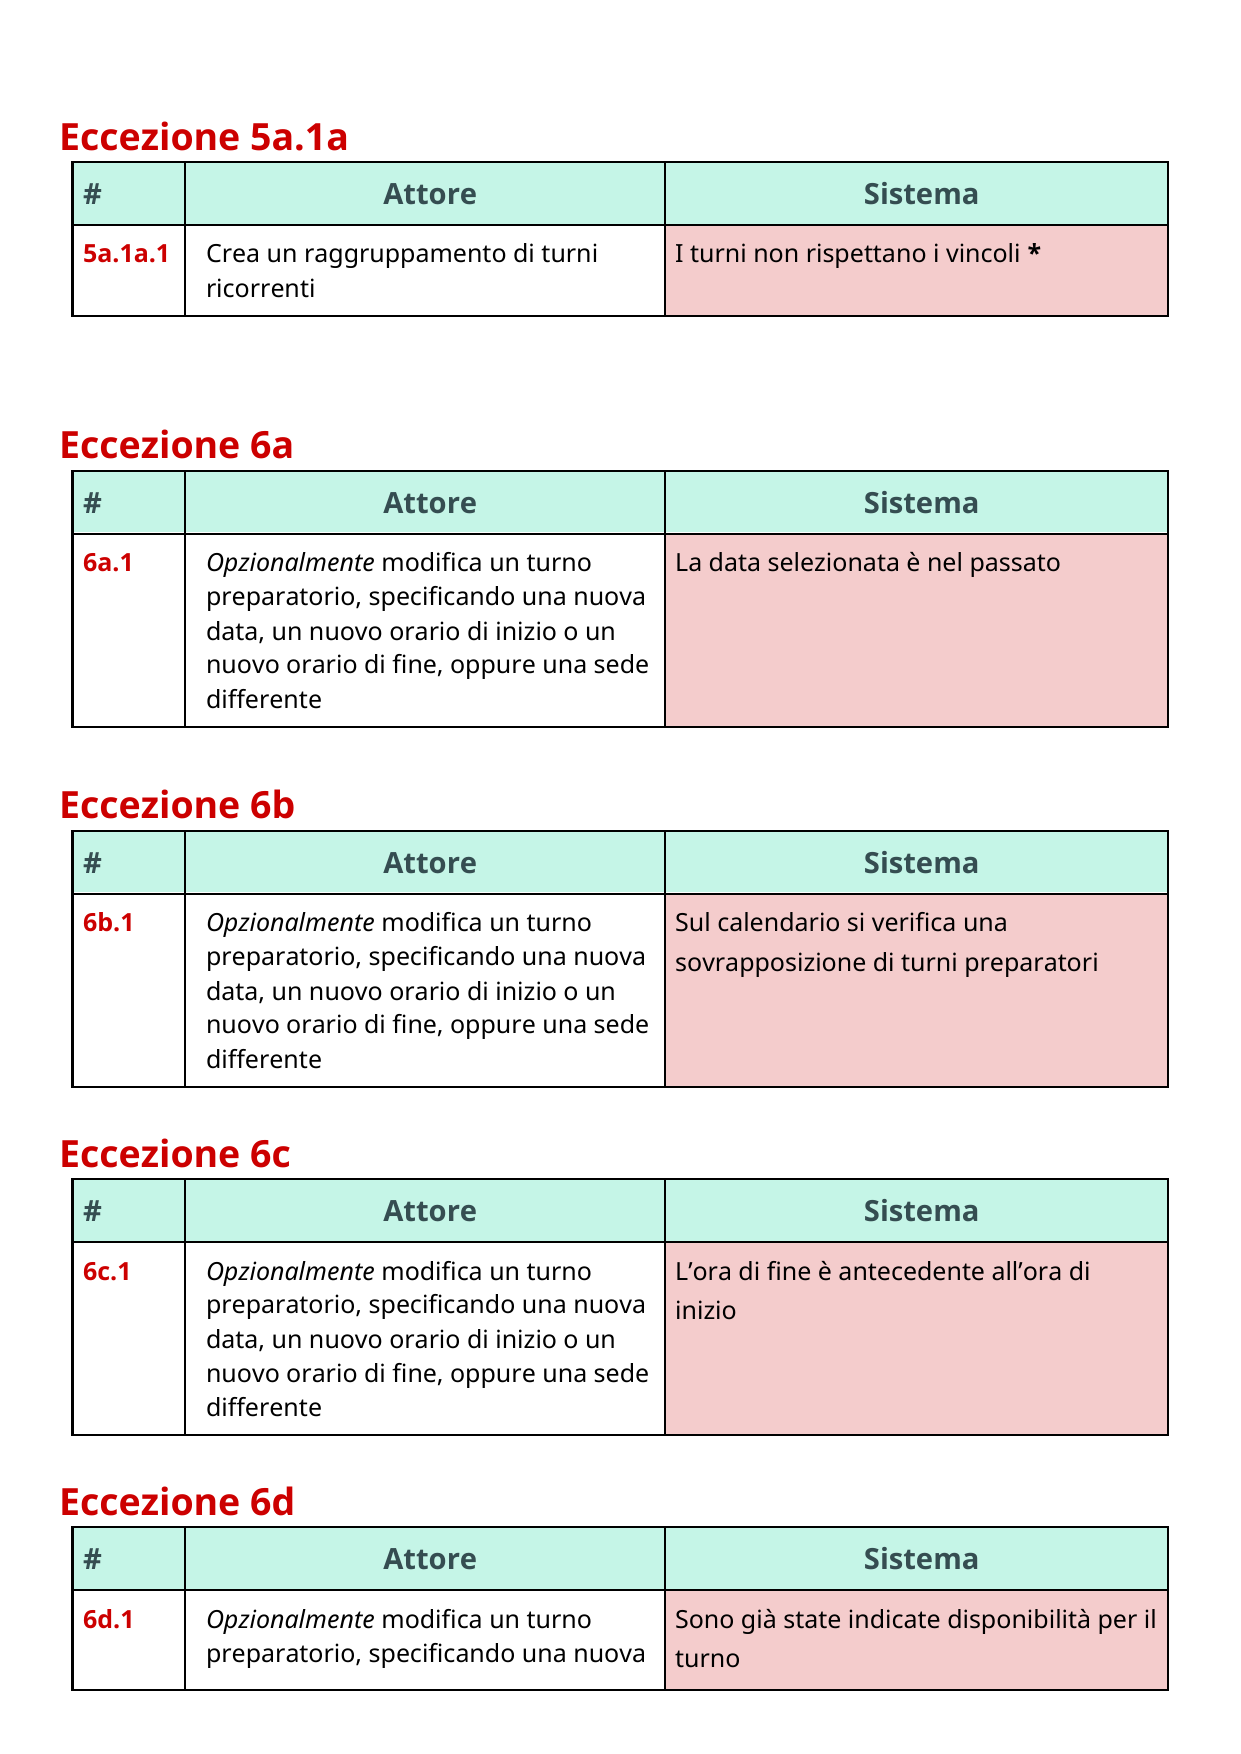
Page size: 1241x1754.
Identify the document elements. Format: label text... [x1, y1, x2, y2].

subtitle Eccezione 5a.1a [59, 110, 1181, 161]
table_header # [74, 832, 184, 892]
table_header Attore [186, 472, 664, 532]
subtitle Eccezione 6b [59, 779, 1181, 830]
table_cell I turni non rispettano i vincoli * [666, 226, 1167, 315]
table_cell 6b.1 [74, 895, 184, 1086]
table_cell 6c.1 [74, 1243, 184, 1434]
table_header Attore [186, 832, 664, 892]
table_header Attore [186, 163, 664, 224]
subtitle Eccezione 6d [59, 1475, 1181, 1526]
table_header Sistema [666, 1528, 1167, 1589]
table_header Sistema [666, 1180, 1167, 1241]
table_cell Opzionalmente modifica un turno preparatorio, specificando una nuova data, un nuovo orario di inizio o un nuovo orario di fine, oppure una sede differente [186, 1243, 664, 1434]
table_header Sistema [666, 832, 1167, 892]
table_header # [74, 472, 184, 532]
table_header Attore [186, 1528, 664, 1589]
table_cell 6d.1 [74, 1591, 184, 1689]
table_cell Opzionalmente modifica un turno preparatorio, specificando una nuova [186, 1591, 664, 1689]
table_header Attore [186, 1180, 664, 1241]
table_cell 6a.1 [74, 535, 184, 726]
table_cell Sul calendario si verifica una sovrapposizione di turni preparatori [666, 895, 1167, 1086]
table_cell L’ora di fine è antecedente all’ora di inizio [666, 1243, 1167, 1434]
table_cell Opzionalmente modifica un turno preparatorio, specificando una nuova data, un nuovo orario di inizio o un nuovo orario di fine, oppure una sede differente [186, 895, 664, 1086]
table_cell Opzionalmente modifica un turno preparatorio, specificando una nuova data, un nuovo orario di inizio o un nuovo orario di fine, oppure una sede differente [186, 535, 664, 726]
table_header Sistema [666, 163, 1167, 224]
table_cell Sono già state indicate disponibilità per il turno [666, 1591, 1167, 1689]
table_header # [74, 1180, 184, 1241]
table_cell La data selezionata è nel passato [666, 535, 1167, 726]
table_header # [74, 163, 184, 224]
table_cell 5a.1a.1 [74, 226, 184, 315]
table_cell Crea un raggruppamento di turni ricorrenti [186, 226, 664, 315]
subtitle Eccezione 6a [59, 419, 1181, 470]
table_header Sistema [666, 472, 1167, 532]
subtitle Eccezione 6c [59, 1127, 1181, 1178]
table_header # [74, 1528, 184, 1589]
